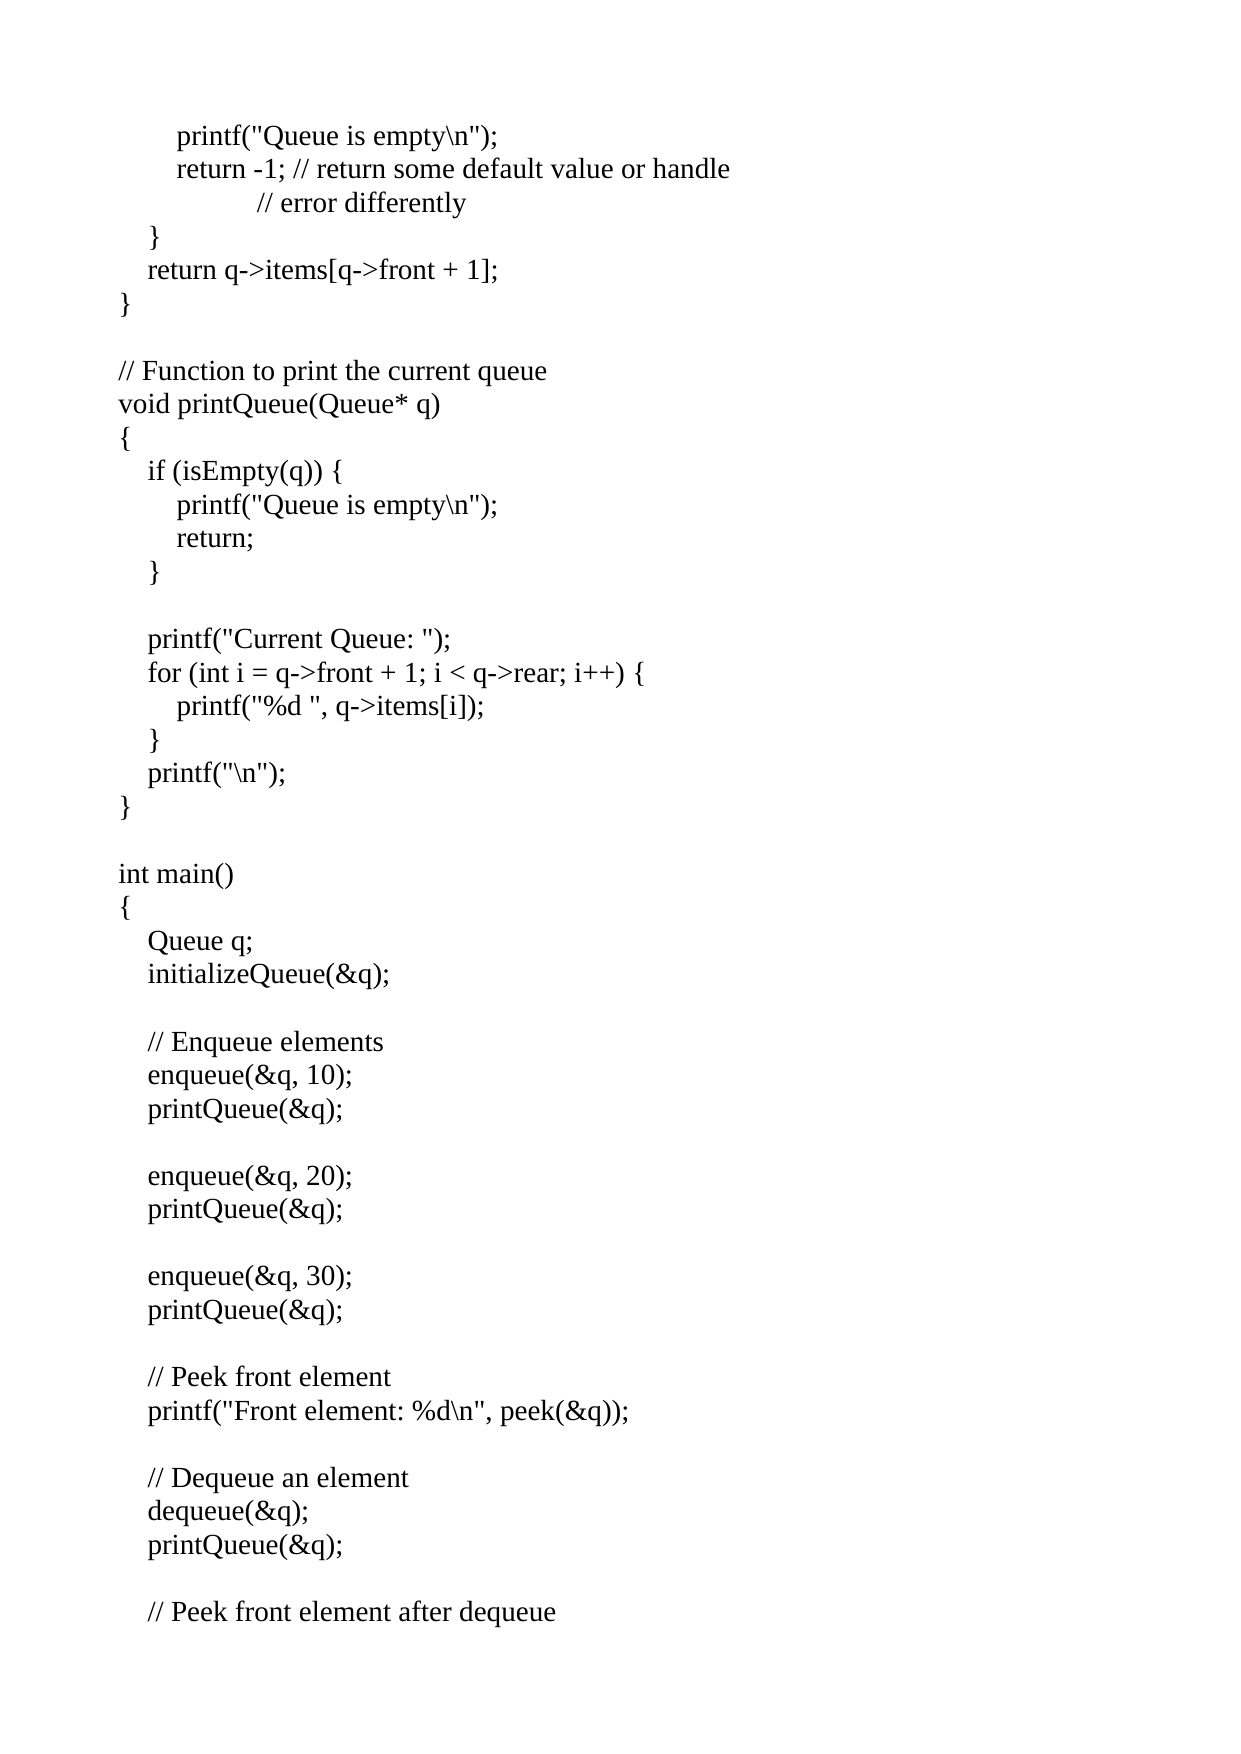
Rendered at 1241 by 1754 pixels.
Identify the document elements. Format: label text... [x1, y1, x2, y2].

text // Function to print the current queue [118, 353, 1122, 386]
text // error differently [118, 185, 1122, 219]
text printQueue(&q); [118, 1292, 1122, 1326]
text printf("Current Queue: "); [118, 621, 1122, 655]
text void printQueue(Queue* q) [118, 386, 1122, 420]
text dequeue(&q); [118, 1493, 1122, 1527]
text int main() [118, 856, 1122, 889]
text Queue q; [118, 923, 1122, 957]
text enqueue(&q, 20); [118, 1158, 1122, 1191]
text enqueue(&q, 30); [118, 1258, 1122, 1292]
text printf("Front element: %d\n", peek(&q)); [118, 1393, 1122, 1426]
text } [118, 789, 1122, 822]
text printf("%d ", q->items[i]); [118, 688, 1122, 722]
text } [118, 722, 1122, 755]
text { [118, 420, 1122, 453]
text return q->items[q->front + 1]; [118, 252, 1122, 286]
text // Peek front element [118, 1359, 1122, 1393]
text printQueue(&q); [118, 1527, 1122, 1560]
text for (int i = q->front + 1; i < q->rear; i++) { [118, 655, 1122, 688]
text initializeQueue(&q); [118, 957, 1122, 990]
text return -1; // return some default value or handle [118, 152, 1122, 185]
text } [118, 286, 1122, 319]
text if (isEmpty(q)) { [118, 453, 1122, 487]
text return; [118, 521, 1122, 554]
text { [118, 889, 1122, 923]
text printQueue(&q); [118, 1191, 1122, 1225]
text enqueue(&q, 10); [118, 1057, 1122, 1091]
text printf("\n"); [118, 755, 1122, 789]
text printf("Queue is empty\n"); [118, 118, 1122, 152]
text } [118, 554, 1122, 588]
text printQueue(&q); [118, 1091, 1122, 1124]
text } [118, 219, 1122, 252]
text printf("Queue is empty\n"); [118, 487, 1122, 521]
text // Peek front element after dequeue [118, 1594, 1122, 1627]
text // Dequeue an element [118, 1460, 1122, 1493]
text // Enqueue elements [118, 1024, 1122, 1057]
